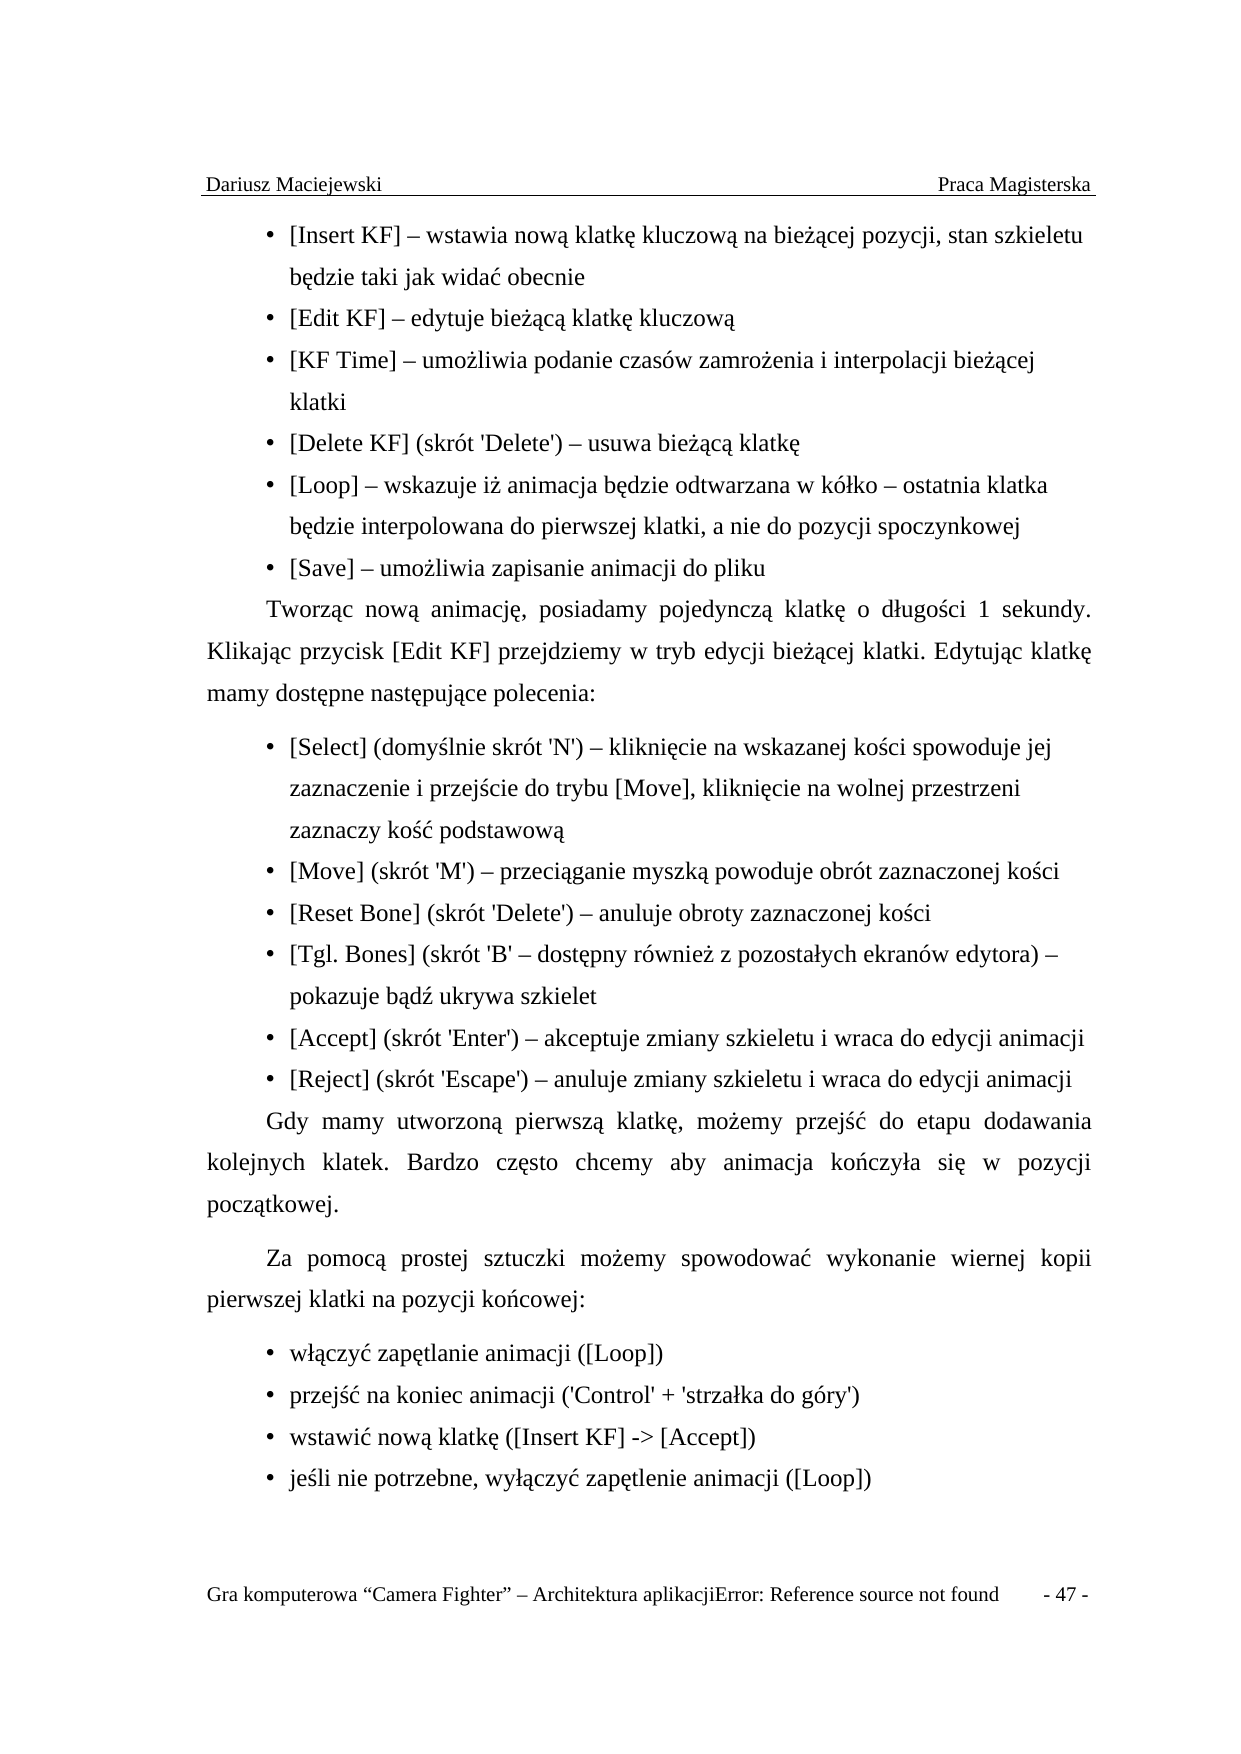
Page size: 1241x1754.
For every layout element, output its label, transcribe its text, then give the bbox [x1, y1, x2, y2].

list [Move] (skrót 'M') – przeciąganie myszką powoduje obrót zaznaczonej kości [266, 857, 1092, 885]
list [Reject] (skrót 'Escape') – anuluje zmiany szkieletu i wraca do edycji animacji [266, 1065, 1092, 1093]
list [Tgl. Bones] (skrót 'B' – dostępny również z pozostałych ekranów edytora) – pokazuje bądź ukrywa szkielet [266, 941, 1092, 1010]
list [Select] (domyślnie skrót 'N') – kliknięcie na wskazanej kości spowoduje jej zaznaczenie i przejście do trybu [Move], kliknięcie na wolnej przestrzeni zaznaczy kość podstawową [266, 733, 1092, 843]
list [Delete KF] (skrót 'Delete') – usuwa bieżącą klatkę [266, 429, 1092, 457]
list [Insert KF] – wstawia nową klatkę kluczową na bieżącej pozycji, stan szkieletu będzie taki jak widać obecnie [266, 221, 1092, 291]
list [KF Time] – umożliwia podanie czasów zamrożenia i interpolacji bieżącej klatki [266, 346, 1092, 415]
list [Save] – umożliwia zapisanie animacji do pliku [266, 554, 1092, 582]
list [Edit KF] – edytuje bieżącą klatkę kluczową [266, 304, 1092, 332]
list [Accept] (skrót 'Enter') – akceptuje zmiany szkieletu i wraca do edycji animacji [266, 1024, 1092, 1051]
list wstawić nową klatkę ([Insert KF] -> [Accept]) [266, 1423, 1092, 1450]
text Tworząc nową animację, posiadamy pojedynczą klatkę o długości 1 sekundy. Klikając przycisk [Edit KF] przejdziemy w tryb edycji bieżącej klatki. Edytując klatkę mamy dostępne następujące polecenia: [207, 596, 1092, 706]
text Gdy mamy utworzoną pierwszą klatkę, możemy przejść do etapu dodawania kolejnych klatek. Bardzo często chcemy aby animacja kończyła się w pozycji początkowej. [207, 1107, 1092, 1218]
list włączyć zapętlanie animacji ([Loop]) [266, 1339, 1092, 1367]
list jeśli nie potrzebne, wyłączyć zapętlenie animacji ([Loop]) [266, 1464, 1092, 1492]
text Za pomocą prostej sztuczki możemy spowodować wykonanie wiernej kopii pierwszej klatki na pozycji końcowej: [207, 1244, 1092, 1313]
list [Reset Bone] (skrót 'Delete') – anuluje obroty zaznaczonej kości [266, 899, 1092, 927]
list przejść na koniec animacji ('Control' + 'strzałka do góry') [266, 1381, 1092, 1409]
list [Loop] – wskazuje iż animacja będzie odtwarzana w kółko – ostatnia klatka będzie interpolowana do pierwszej klatki, a nie do pozycji spoczynkowej [266, 471, 1092, 540]
